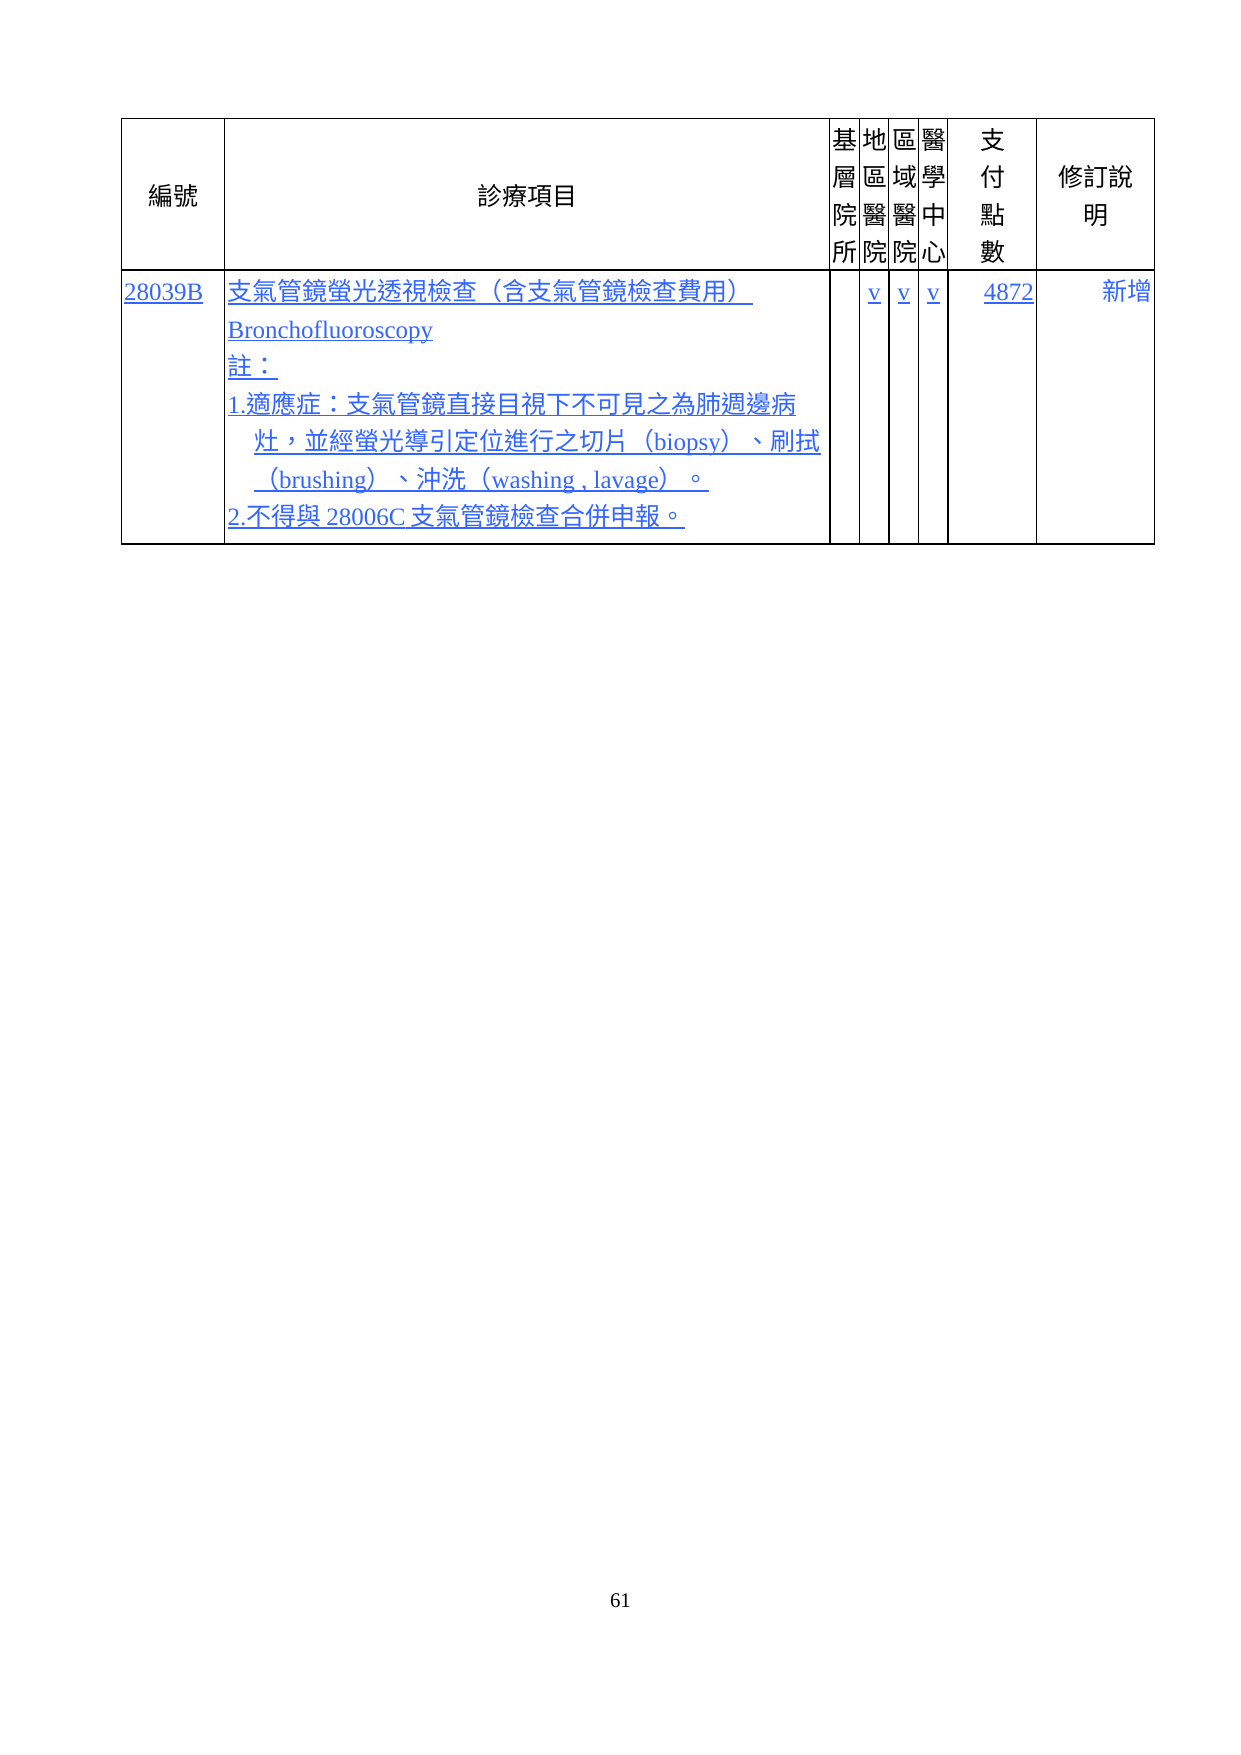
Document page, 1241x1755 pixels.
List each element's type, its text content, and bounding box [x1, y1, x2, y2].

table_cell v [860, 271, 888, 543]
table_cell 支氣管鏡螢光透視檢查（含支氣管鏡檢查費用） Bronchofluoroscopy 註： 1.適應症：支氣管鏡直接目視下不可見之為肺週邊病灶，並經螢光導引定位進行之切片（biopsy）、刷拭（brushing）、沖洗（washing , lavage）。 2.不得與28006C支氣管鏡檢查合併申報。 [225, 271, 829, 543]
table_header 編號 [122, 119, 224, 269]
table_header 基 層 院 所 [830, 119, 859, 269]
table_header 醫 學 中 心 [919, 119, 947, 269]
table_header 診療項目 [225, 119, 829, 269]
table_header 修訂說明 [1037, 119, 1154, 269]
table_header 地 區 醫 院 [860, 119, 888, 269]
table_cell 28039B [122, 271, 224, 543]
table_cell v [919, 271, 947, 543]
table_cell 新增 [1037, 271, 1154, 543]
table_cell v [890, 271, 918, 543]
table_cell [831, 271, 859, 543]
table_header 支 付 點 數 [948, 119, 1036, 269]
table_cell 4872 [949, 271, 1036, 543]
table_header 區 域 醫 院 [889, 119, 918, 269]
